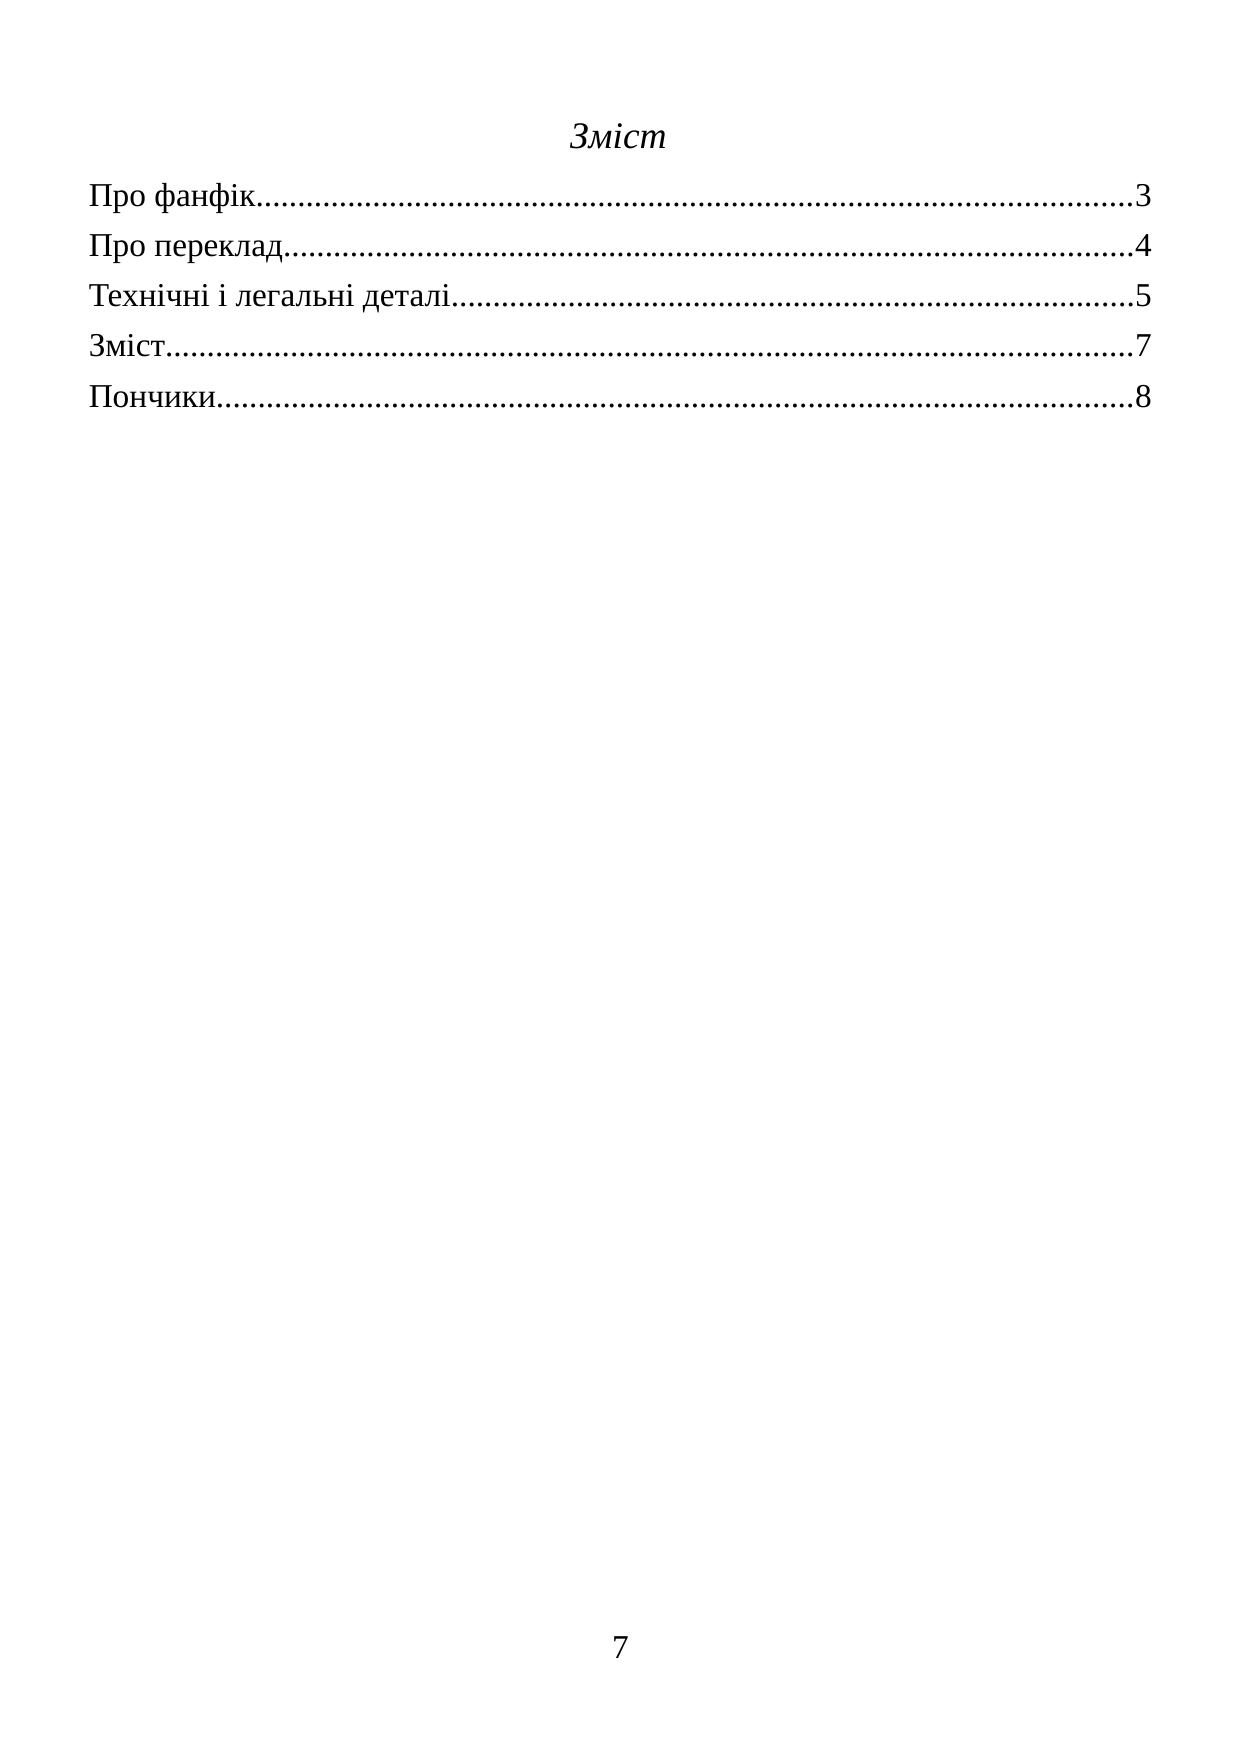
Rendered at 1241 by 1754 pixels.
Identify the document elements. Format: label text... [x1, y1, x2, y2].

text Про переклад 4 [88, 225, 1152, 264]
text Технічні і легальні деталі 5 [88, 276, 1152, 314]
text Про фанфік 3 [88, 175, 1152, 213]
text Зміст 7 [88, 326, 1152, 364]
subtitle Зміст [88, 113, 1152, 157]
text Пончики 8 [88, 376, 1152, 414]
